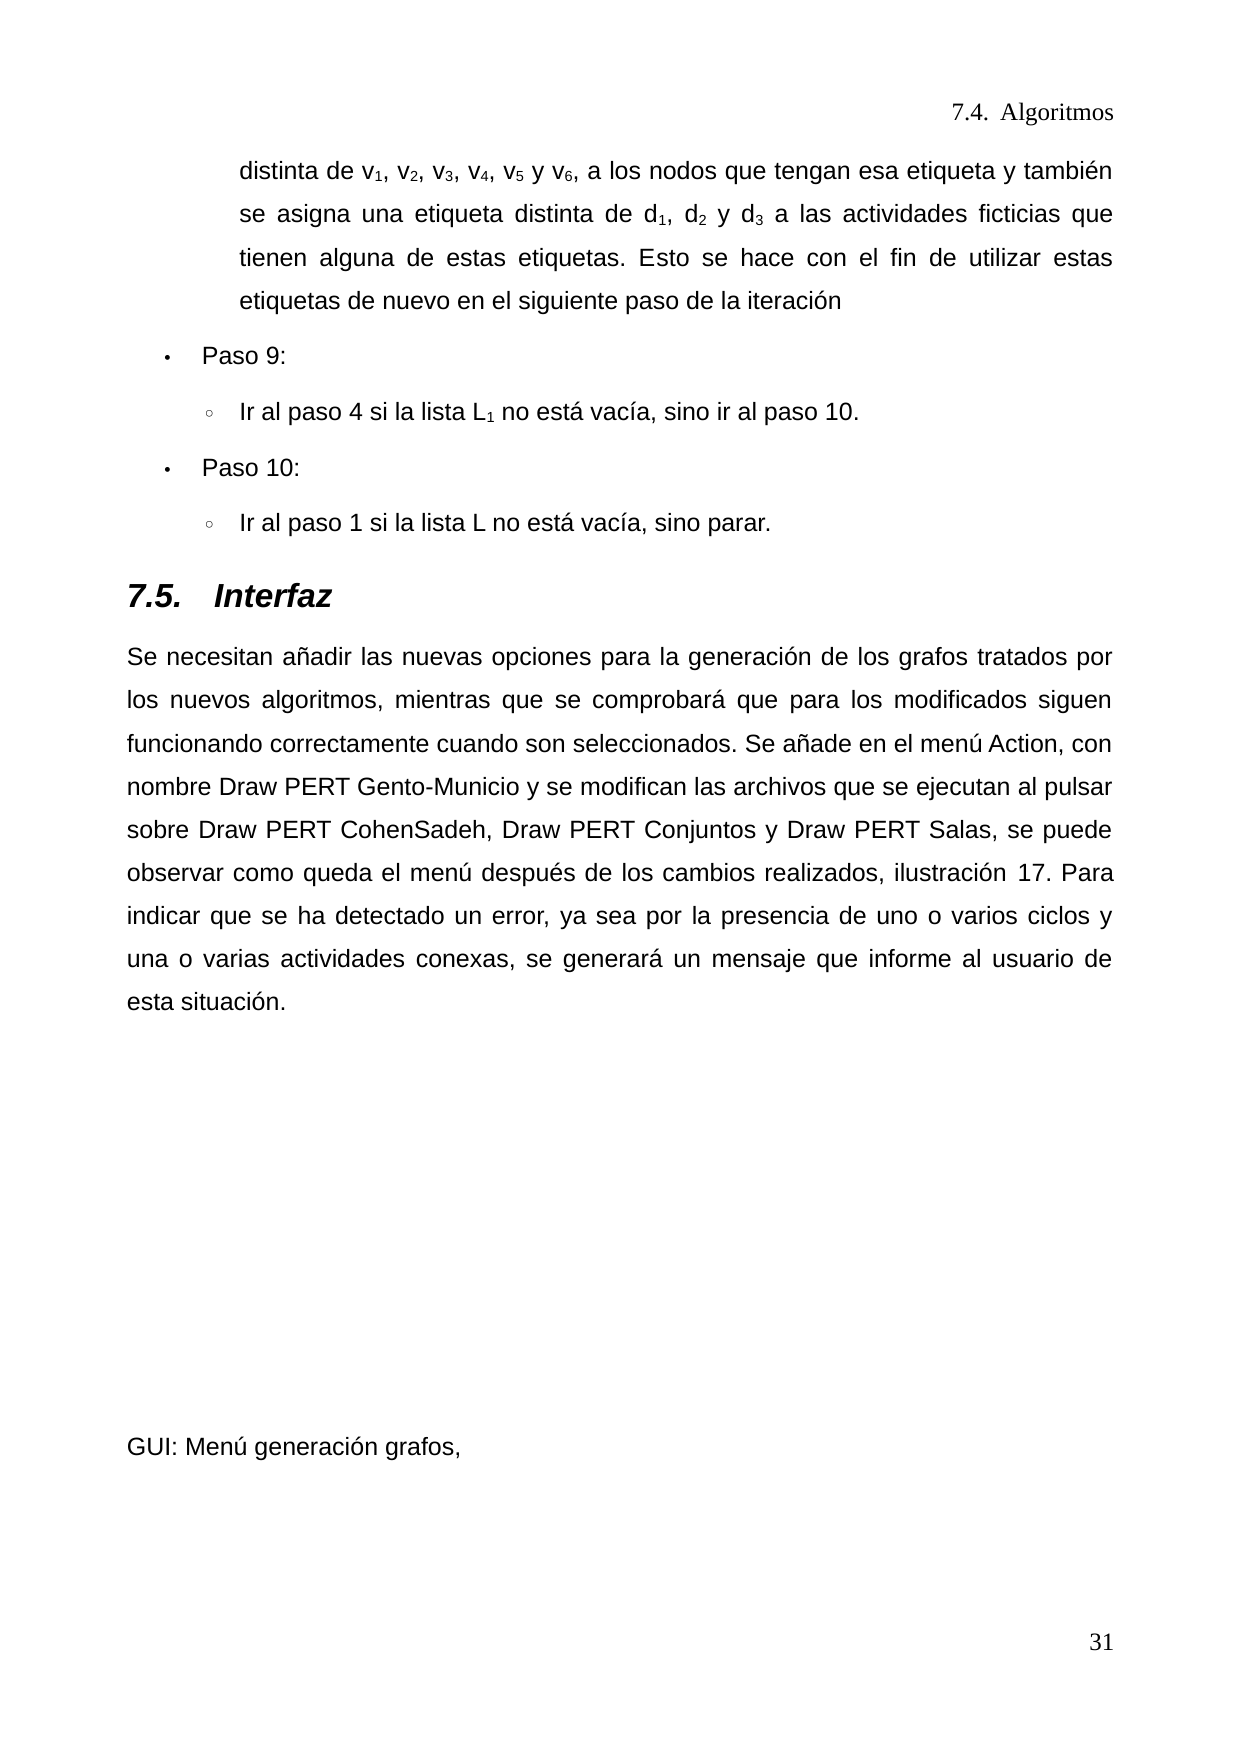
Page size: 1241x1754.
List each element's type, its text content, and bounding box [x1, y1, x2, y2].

subtitle Interfaz [127, 576, 1114, 614]
text Se necesitan añadir las nuevas opciones para la generación de los grafos tratados por los nuevos algoritmos, mientras que se comprobará que para los modificados siguen funcionando correctamente cuando son seleccionados. Se añade en el menú Action, con nombre Draw PERT Gento-Municio y se modifican las archivos que se ejecutan al pulsar sobre Draw PERT CohenSadeh, Draw PERT Conjuntos y Draw PERT Salas, se puede observar como queda el menú después de los cambios realizados, ilustración 17. Para indicar que se ha detectado un error, ya sea por la presencia de uno o varios ciclos y una o varias actividades conexas, se generará un mensaje que informe al usuario de esta situación. [127, 642, 1114, 1016]
list Paso 10: [164, 452, 1114, 481]
list distinta de v1, v2, v3, v4, v5 y v6, a los nodos que tengan esa etiqueta y también se asigna una etiqueta distinta de d1, d2 y d3 a las actividades ficticias que tienen alguna de estas etiquetas. Esto se hace con el fin de utilizar estas etiquetas de nuevo en el siguiente paso de la iteración [202, 156, 1114, 314]
text GUI: Menú generación grafos, [127, 1432, 1114, 1461]
list Ir al paso 4 si la lista L1 no está vacía, sino ir al paso 10. [202, 397, 1114, 426]
list Paso 9: [164, 341, 1114, 370]
list Ir al paso 1 si la lista L no está vacía, sino parar. [202, 508, 1114, 537]
